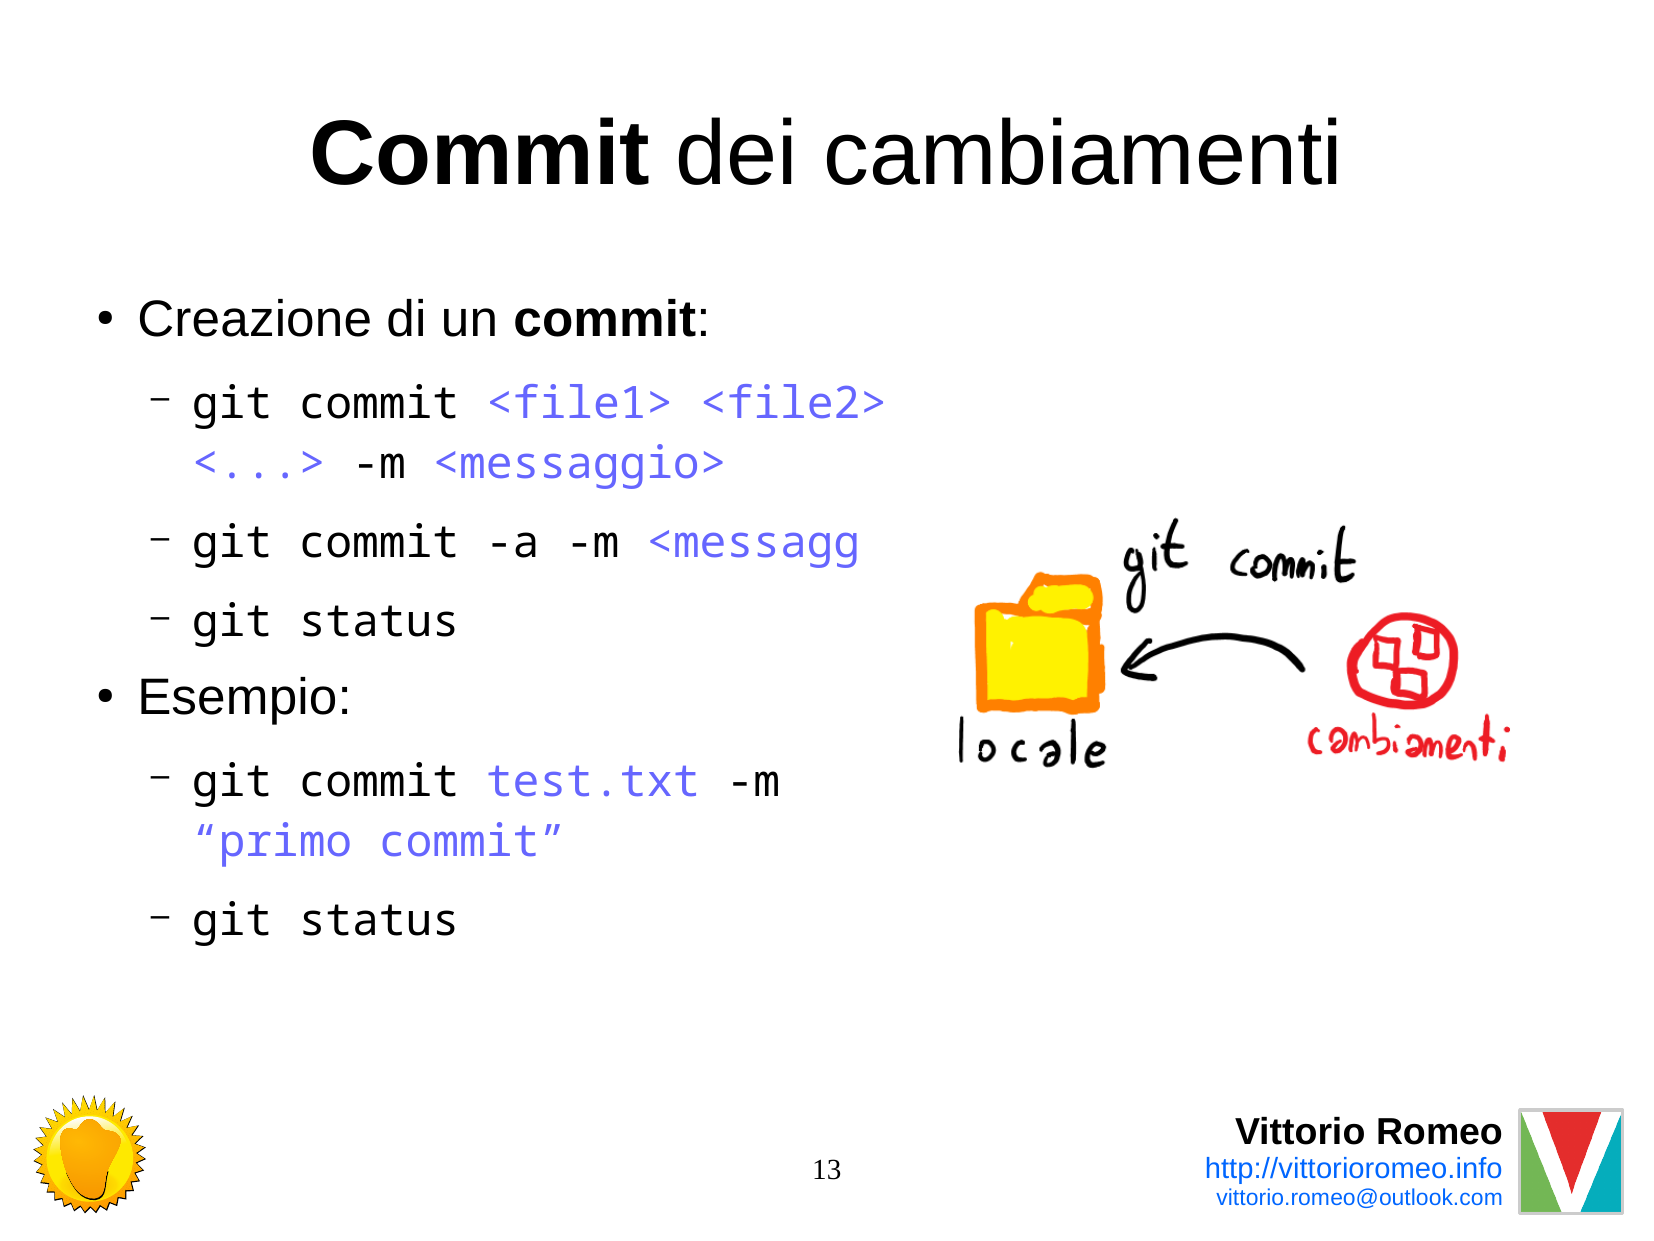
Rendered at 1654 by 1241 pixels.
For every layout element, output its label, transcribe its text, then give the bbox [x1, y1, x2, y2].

title Commit dei cambiamenti [82, 49, 1571, 257]
list Creazione di un commit: git commit <file1> <file2> <...> -m <messaggio> git commit -a -m <messaggio> git status Esempio: git commit test.txt -m “primo commit” git status [82, 290, 946, 1010]
picture [860, 458, 1606, 871]
picture [1521, 1112, 1621, 1212]
